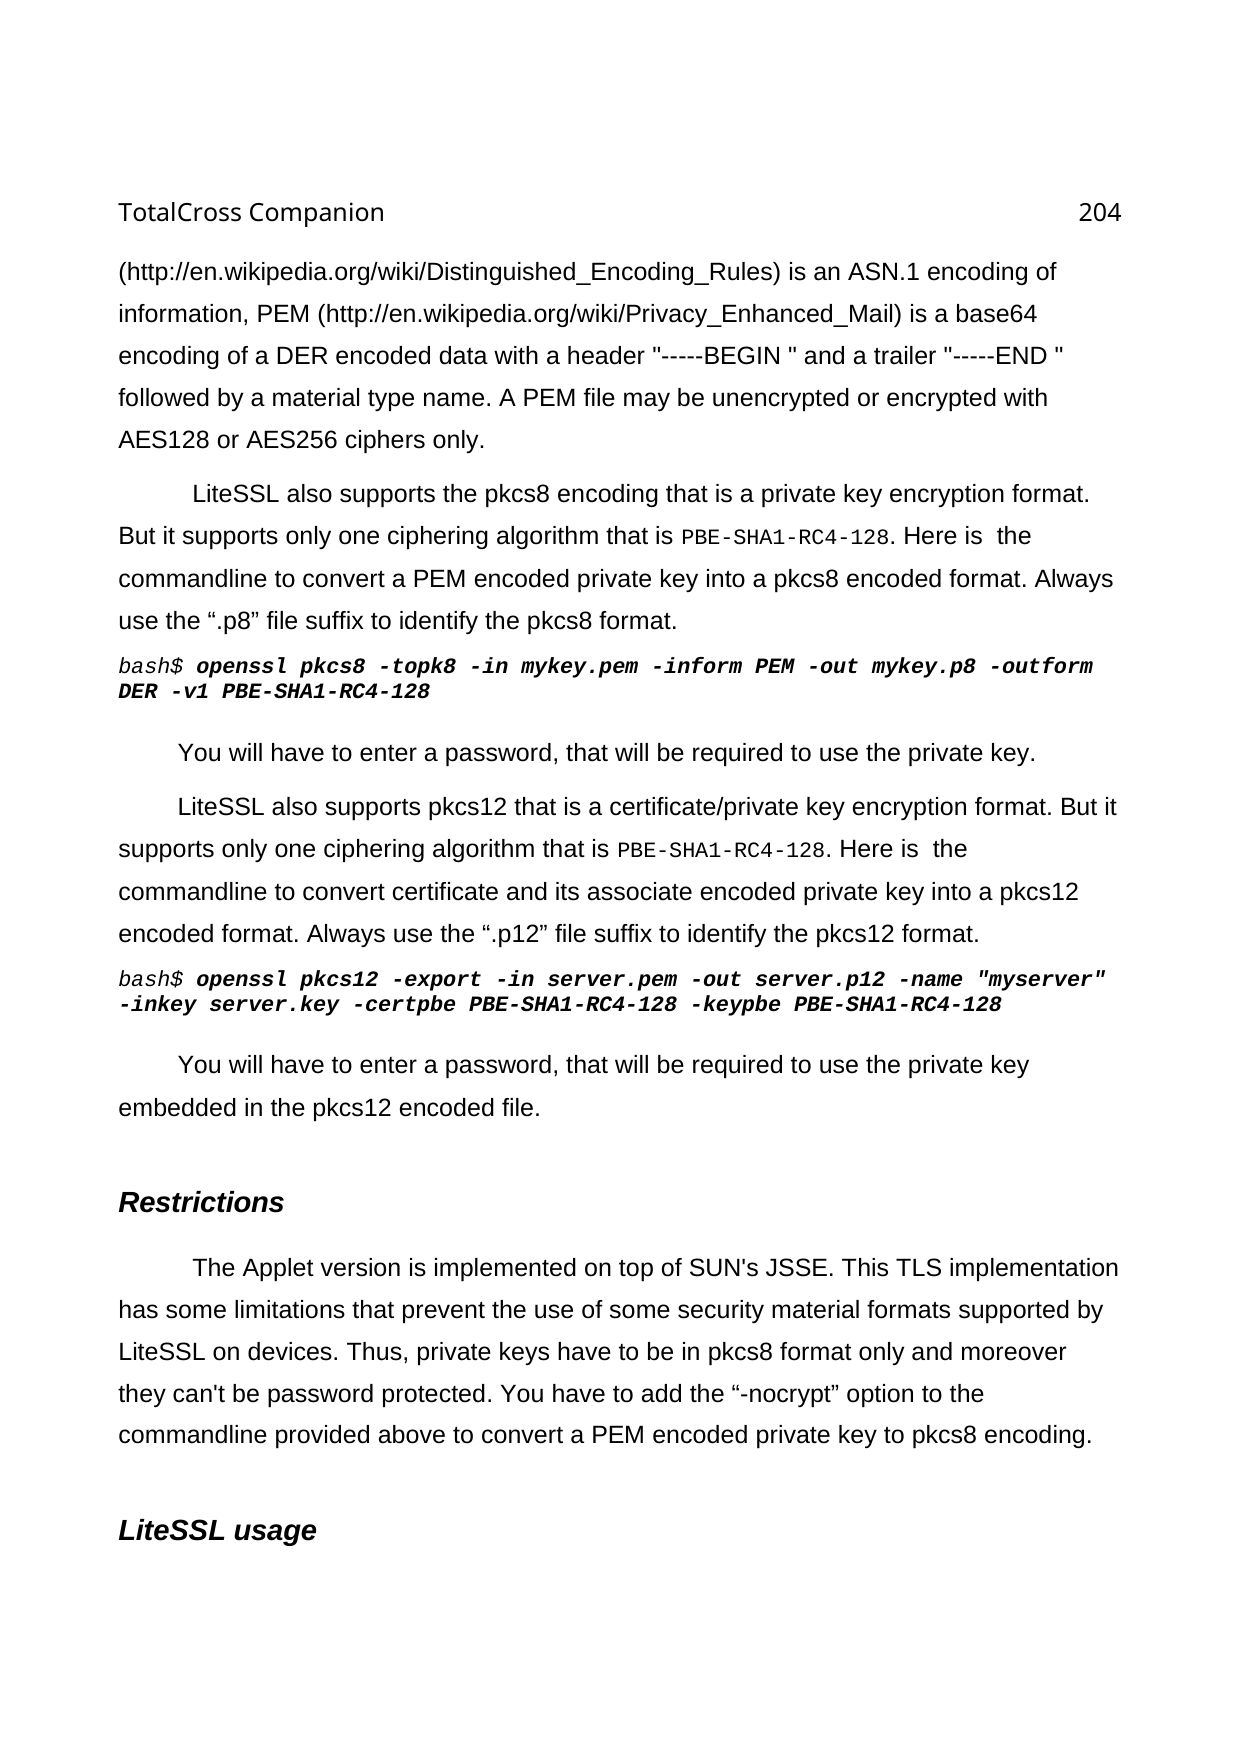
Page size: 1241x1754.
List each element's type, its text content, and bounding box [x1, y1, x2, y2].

text bash$ openssl pkcs12 -export -in server.pem -out server.p12 -name "myserver" -inkey server.key -certpbe PBE-SHA1-RC4-128 -keypbe PBE-SHA1-RC4-128 [118, 967, 1122, 1017]
subtitle Restrictions [118, 1186, 1122, 1218]
text (http://en.wikipedia.org/wiki/Distinguished_Encoding_Rules) is an ASN.1 encoding of information, PEM (http://en.wikipedia.org/wiki/Privacy_Enhanced_Mail) is a base64 encoding of a DER encoded data with a header "-----BEGIN " and a trailer "-----END " followed by a material type name. A PEM file may be unencrypted or encrypted with AES128 or AES256 ciphers only. [118, 258, 1122, 454]
subtitle LiteSSL usage [118, 1514, 1122, 1546]
text You will have to enter a password, that will be required to use the private key. [118, 739, 1122, 767]
text bash$ openssl pkcs8 -topk8 -in mykey.pem -inform PEM -out mykey.p8 -outform DER -v1 PBE-SHA1-RC4-128 [118, 655, 1122, 705]
text You will have to enter a password, that will be required to use the private key embedded in the pkcs12 encoded file. [118, 1051, 1122, 1121]
text LiteSSL also supports pkcs12 that is a certificate/private key encryption format. But it supports only one ciphering algorithm that is PBE-SHA1-RC4-128. Here is the commandline to convert certificate and its associate encoded private key into a pkcs12 encoded format. Always use the “.p12” file suffix to identify the pkcs12 format. [118, 793, 1122, 948]
text LiteSSL also supports the pkcs8 encoding that is a private key encryption format. But it supports only one ciphering algorithm that is PBE-SHA1-RC4-128. Here is the commandline to convert a PEM encoded private key into a pkcs8 encoded format. Always use the “.p8” file suffix to identify the pkcs8 format. [118, 480, 1122, 635]
text The Applet version is implemented on top of SUN's JSSE. This TLS implementation has some limitations that prevent the use of some security material formats supported by LiteSSL on devices. Thus, private keys have to be in pkcs8 format only and moreover they can't be password protected. You have to add the “-nocrypt” option to the commandline provided above to convert a PEM encoded private key to pkcs8 encoding. [118, 1253, 1122, 1449]
